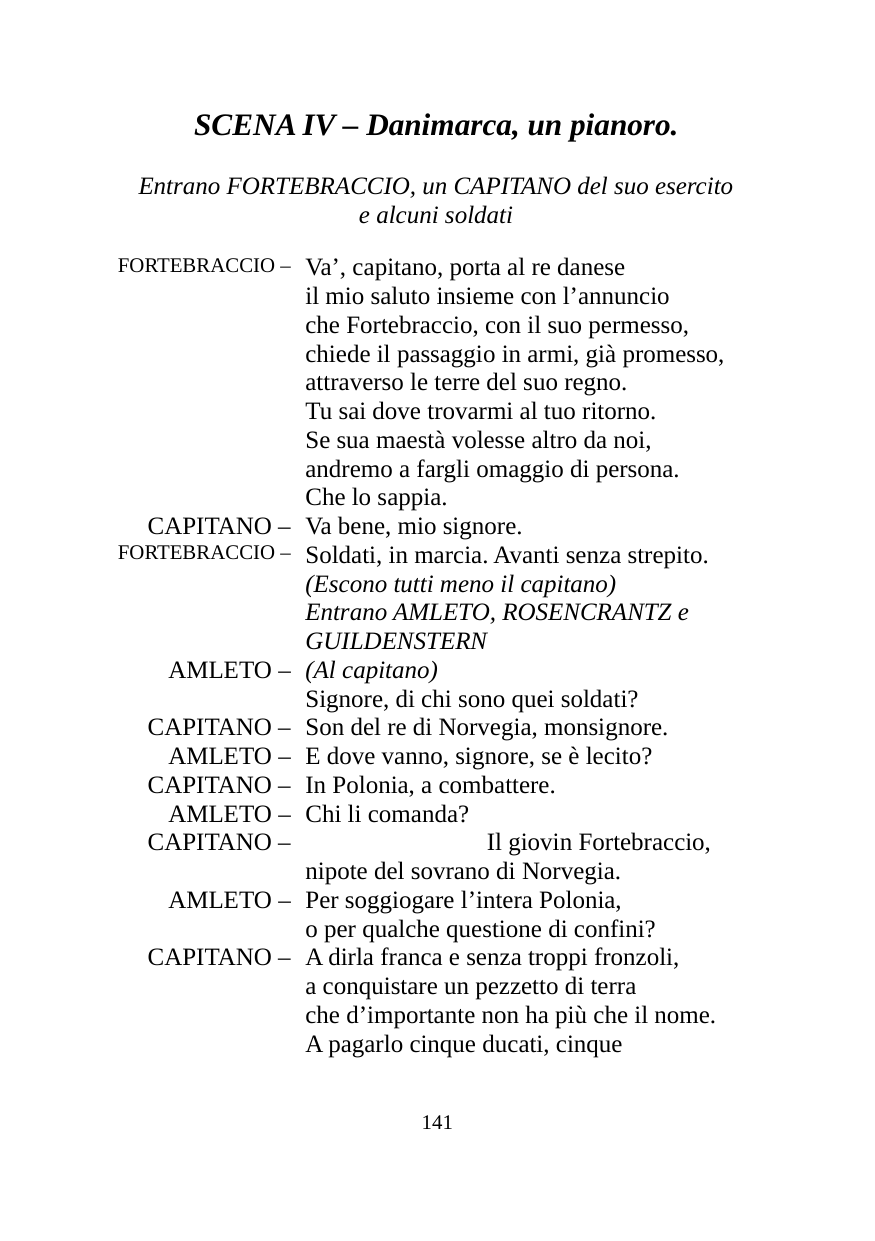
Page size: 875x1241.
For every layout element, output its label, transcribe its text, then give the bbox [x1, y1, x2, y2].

table_cell Va bene, mio signore. [298, 511, 768, 540]
table_cell (Al capitano) Signore, di chi sono quei soldati? [298, 655, 768, 712]
table_cell A dirla franca e senza troppi fronzoli, a conquistare un pezzetto di terra che d’importante non ha più che il nome. A pagarlo cinque ducati, cinque [298, 943, 768, 1057]
table_cell AMLETO – [106, 799, 298, 827]
table_cell AMLETO – [106, 885, 298, 942]
table_cell Son del re di Norvegia, monsignore. [298, 713, 768, 741]
text Entrano FORTEBRACCIO, un CAPITANO del suo esercito [106, 171, 768, 200]
table_cell AMLETO – [106, 741, 298, 770]
table_cell CAPITANO – [106, 511, 298, 540]
table_cell [298, 828, 479, 856]
subtitle SCENA IV – Danimarca, un pianoro. [108, 106, 768, 142]
table_cell Il giovin Fortebraccio, [479, 828, 768, 856]
table_cell Per soggiogare l’intera Polonia, o per qualche questione di confini? [298, 885, 768, 942]
table_cell AMLETO – [106, 655, 298, 712]
table_cell E dove vanno, signore, se è lecito? [298, 741, 768, 770]
table_header FORTEBRACCIO – [106, 253, 298, 511]
text e alcuni soldati [106, 200, 768, 228]
table_cell CAPITANO – [106, 828, 298, 885]
table_cell nipote del sovrano di Norvegia. [298, 856, 768, 885]
table_cell CAPITANO – [106, 943, 298, 1057]
table_header Va’, capitano, porta al re danese il mio saluto insieme con l’annuncio che Fortebraccio, con il suo permesso, chiede il passaggio in armi, già promesso, attraverso le terre del suo regno. Tu sai dove trovarmi al tuo ritorno. Se sua maestà volesse altro da noi, andremo a fargli omaggio di persona. Che lo sappia. [298, 253, 768, 511]
table_cell Chi li comanda? [298, 799, 768, 827]
table_cell FORTEBRACCIO – [106, 540, 298, 655]
table_cell In Polonia, a combattere. [298, 770, 768, 799]
table_cell Soldati, in marcia. Avanti senza strepito. (Escono tutti meno il capitano) Entrano AMLETO, ROSENCRANTZ e GUILDENSTERN [298, 540, 768, 655]
table_cell CAPITANO – [106, 713, 298, 741]
table_cell CAPITANO – [106, 770, 298, 799]
